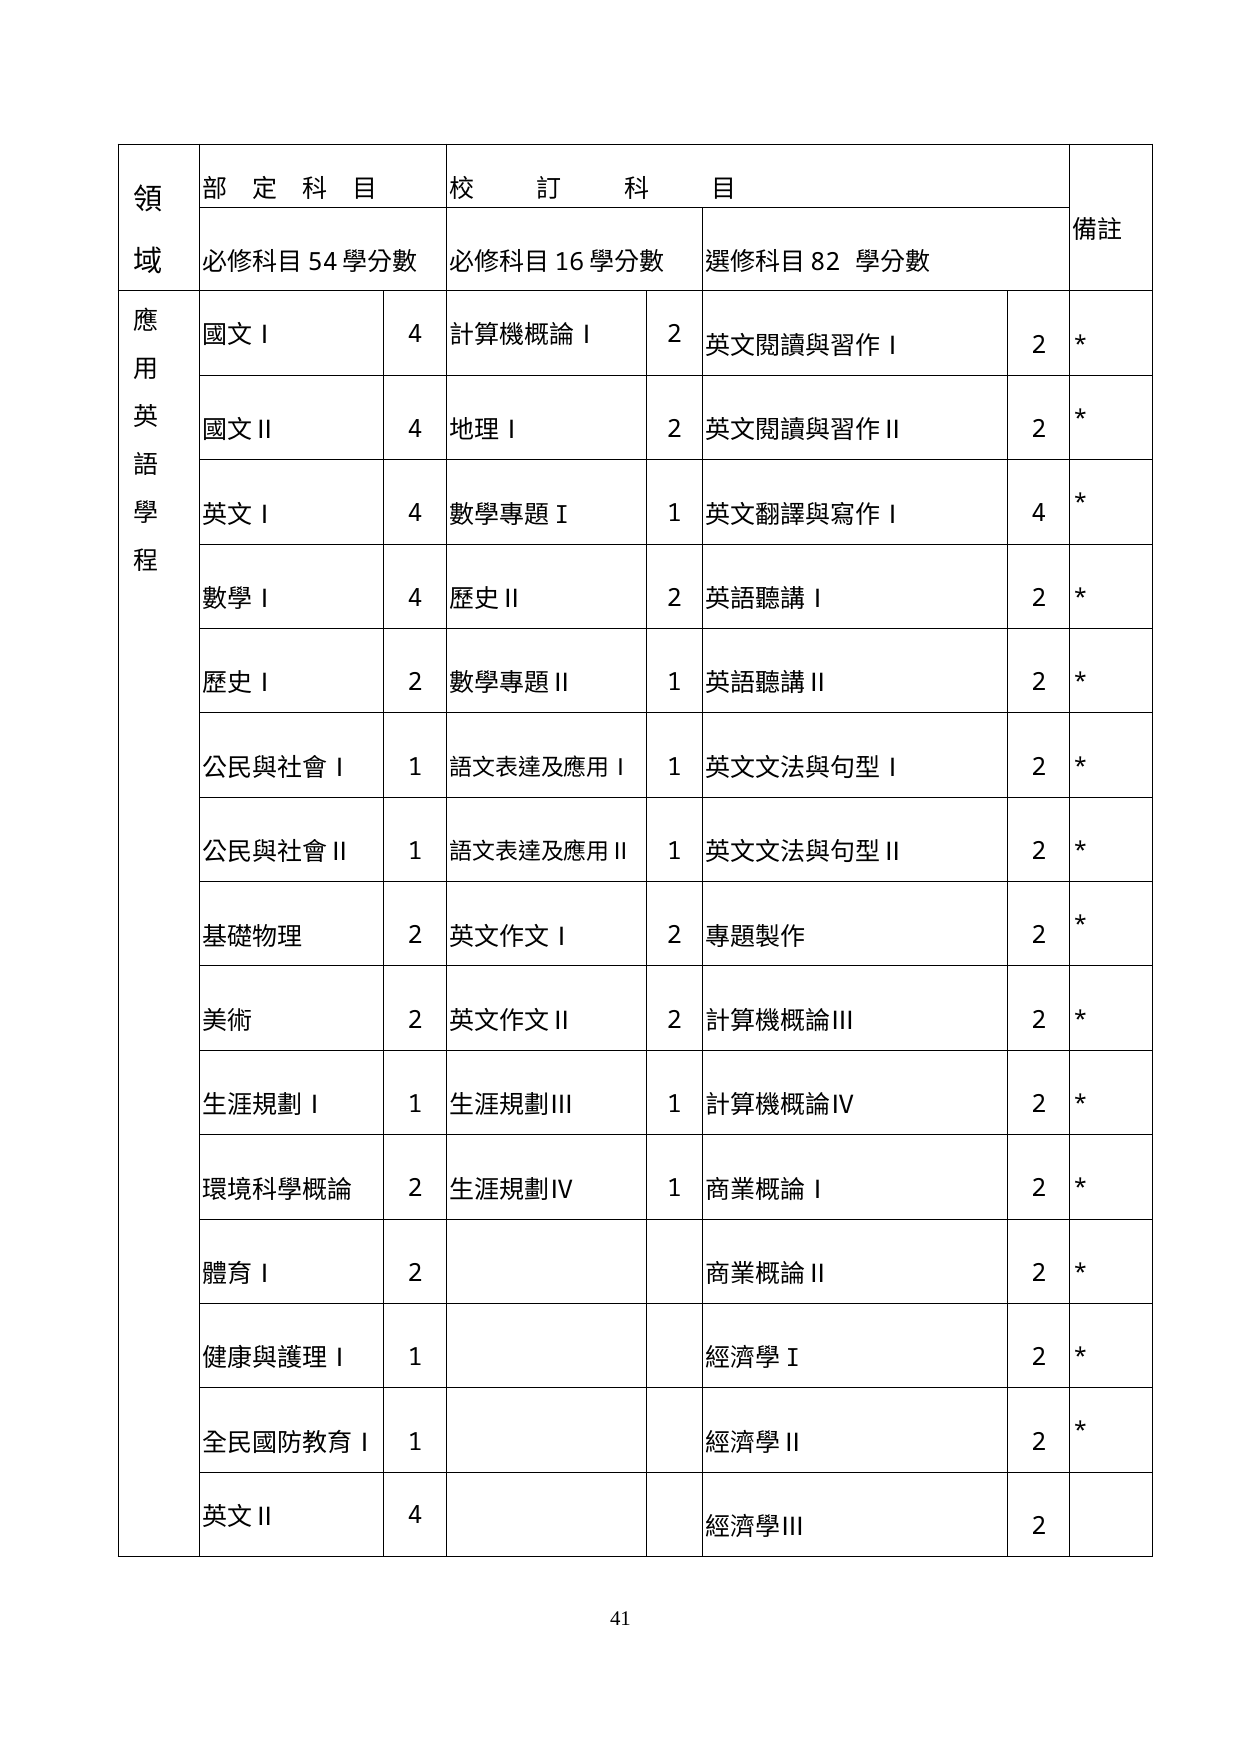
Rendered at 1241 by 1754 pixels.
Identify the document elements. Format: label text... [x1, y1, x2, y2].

table_cell 2 [1008, 798, 1069, 881]
table_cell 2 [384, 966, 446, 1050]
table_cell 英語聽講Ⅱ [703, 629, 1007, 712]
table_header 領域 [119, 145, 199, 290]
table_cell 2 [1008, 545, 1069, 628]
table_cell 英文Ⅱ [200, 1473, 383, 1556]
table_cell 2 [647, 291, 702, 375]
table_cell 2 [384, 1135, 446, 1218]
table_cell 1 [647, 460, 702, 543]
table_cell 2 [384, 1220, 446, 1303]
table_cell [647, 1304, 702, 1387]
table_cell 2 [1008, 1051, 1069, 1134]
table_cell 英文作文Ⅰ [447, 882, 646, 965]
table_cell 英文作文Ⅱ [447, 966, 646, 1050]
table_cell 歷史Ⅰ [200, 629, 383, 712]
table_cell 2 [1008, 966, 1069, 1050]
table_cell 國文Ⅱ [200, 376, 383, 459]
table_cell 地理Ⅰ [447, 376, 646, 459]
table_cell [447, 1304, 646, 1387]
table_cell 語文表達及應用Ⅰ [447, 713, 646, 797]
table_cell 計算機概論Ⅰ [447, 291, 646, 375]
table_cell 健康與護理Ⅰ [200, 1304, 383, 1387]
table_cell 1 [384, 1051, 446, 1134]
table_cell * [1070, 291, 1152, 375]
table_cell * [1070, 1304, 1152, 1387]
table_header 備註 [1070, 145, 1152, 290]
table_cell 數學Ⅰ [200, 545, 383, 628]
table_cell * [1070, 545, 1152, 628]
table_cell 必修科目54學分數 [200, 208, 446, 290]
table_cell 4 [384, 545, 446, 628]
table_cell * [1070, 460, 1152, 543]
table_cell * [1070, 882, 1152, 965]
table_cell 1 [384, 798, 446, 881]
table_cell 1 [647, 1135, 702, 1218]
table_header 校 訂 科 目 [447, 145, 1069, 207]
table_cell 英文閱讀與習作Ⅱ [703, 376, 1007, 459]
table_cell 2 [1008, 1135, 1069, 1218]
table_cell 基礎物理 [200, 882, 383, 965]
table_cell 2 [1008, 629, 1069, 712]
table_cell 語文表達及應用Ⅱ [447, 798, 646, 881]
table_cell [647, 1473, 702, 1556]
table_cell * [1070, 798, 1152, 881]
table_cell 經濟學Ⅲ [703, 1473, 1007, 1556]
table_cell 歷史Ⅱ [447, 545, 646, 628]
table_cell 經濟學I [703, 1304, 1007, 1387]
table_cell 1 [647, 629, 702, 712]
table_cell 商業概論Ⅰ [703, 1135, 1007, 1218]
table_cell 1 [384, 713, 446, 797]
table_cell 1 [384, 1304, 446, 1387]
table_cell 4 [384, 1473, 446, 1556]
table_cell 2 [1008, 1388, 1069, 1472]
table_cell 應 用 英 語 學 程 [119, 291, 199, 1556]
table_cell * [1070, 376, 1152, 459]
table_cell [647, 1388, 702, 1472]
table_cell 體育Ⅰ [200, 1220, 383, 1303]
table_cell 環境科學概論 [200, 1135, 383, 1218]
table_cell 選修科目82 學分數 [703, 208, 1069, 290]
table_cell 必修科目16學分數 [447, 208, 702, 290]
table_cell * [1070, 713, 1152, 797]
table_cell 4 [384, 376, 446, 459]
table_cell 2 [1008, 882, 1069, 965]
table_cell 計算機概論Ⅳ [703, 1051, 1007, 1134]
table_cell * [1070, 966, 1152, 1050]
table_cell 生涯規劃Ⅳ [447, 1135, 646, 1218]
table_cell 公民與社會Ⅱ [200, 798, 383, 881]
table_cell 4 [1008, 460, 1069, 543]
table_cell 1 [647, 798, 702, 881]
table_cell * [1070, 1135, 1152, 1218]
table_cell 英語聽講Ⅰ [703, 545, 1007, 628]
table_cell 計算機概論Ⅲ [703, 966, 1007, 1050]
table_cell 2 [1008, 291, 1069, 375]
table_cell 2 [1008, 1220, 1069, 1303]
table_cell * [1070, 1220, 1152, 1303]
table_cell 英文文法與句型Ⅱ [703, 798, 1007, 881]
table_cell 1 [384, 1388, 446, 1472]
table_cell * [1070, 1051, 1152, 1134]
table_cell * [1070, 1388, 1152, 1472]
table_cell 2 [1008, 376, 1069, 459]
table_cell 4 [384, 291, 446, 375]
table_cell 4 [384, 460, 446, 543]
table_cell 美術 [200, 966, 383, 1050]
table_cell 商業概論Ⅱ [703, 1220, 1007, 1303]
table_cell 2 [647, 966, 702, 1050]
table_cell 2 [384, 629, 446, 712]
table_cell 生涯規劃Ⅰ [200, 1051, 383, 1134]
table_cell 2 [1008, 1304, 1069, 1387]
table_cell 2 [1008, 713, 1069, 797]
table_cell 英文Ⅰ [200, 460, 383, 543]
table_cell 2 [647, 882, 702, 965]
table_cell 英文文法與句型Ⅰ [703, 713, 1007, 797]
table_cell 英文翻譯與寫作Ⅰ [703, 460, 1007, 543]
table_cell 1 [647, 1051, 702, 1134]
table_cell [447, 1473, 646, 1556]
table_cell 數學專題Ⅱ [447, 629, 646, 712]
table_cell 英文閱讀與習作Ⅰ [703, 291, 1007, 375]
table_cell [447, 1388, 646, 1472]
table_cell 全民國防教育Ⅰ [200, 1388, 383, 1472]
table_header 部 定 科 目 [200, 145, 446, 207]
table_cell 專題製作 [703, 882, 1007, 965]
table_cell 2 [647, 545, 702, 628]
table_cell 2 [647, 376, 702, 459]
table_cell [647, 1220, 702, 1303]
table_cell 生涯規劃Ⅲ [447, 1051, 646, 1134]
table_cell [1070, 1473, 1152, 1556]
table_cell * [1070, 629, 1152, 712]
table_cell 公民與社會Ⅰ [200, 713, 383, 797]
table_cell [447, 1220, 646, 1303]
table_cell 2 [1008, 1473, 1069, 1556]
table_cell 數學專題I [447, 460, 646, 543]
table_cell 國文Ⅰ [200, 291, 383, 375]
table_cell 2 [384, 882, 446, 965]
table_cell 1 [647, 713, 702, 797]
table_cell 經濟學Ⅱ [703, 1388, 1007, 1472]
